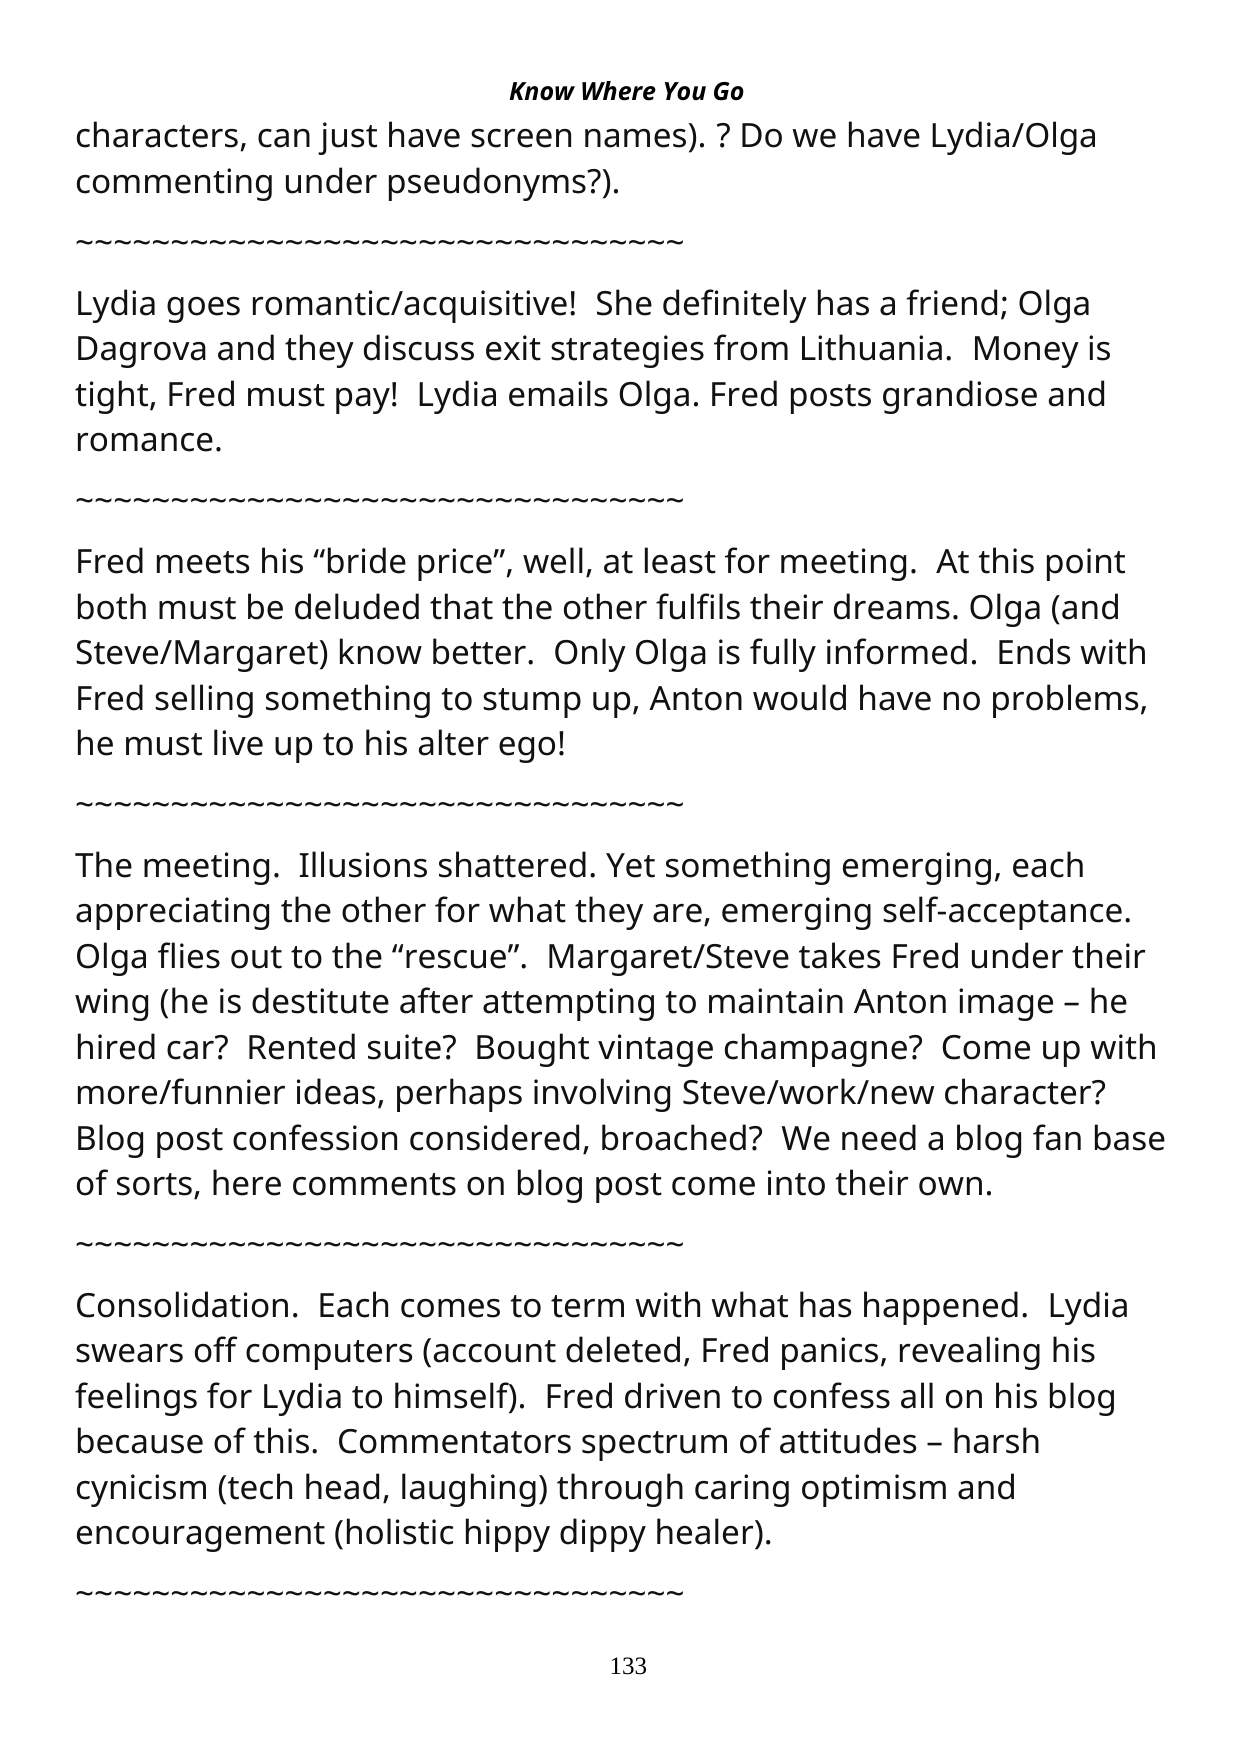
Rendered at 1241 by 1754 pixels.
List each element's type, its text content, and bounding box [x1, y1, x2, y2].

text ~~~~~~~~~~~~~~~~~~~~~~~~~~~~~~~~ [75, 477, 1181, 522]
text characters, can just have screen names). ? Do we have Lydia/Olga commenting under pseudonyms?). [75, 112, 1181, 203]
text Fred meets his “bride price”, well, at least for meeting. At this point both must be deluded that the other fulfils their dreams. Olga (and Steve/Margaret) know better. Only Olga is fully informed. Ends with Fred selling something to stump up, Anton would have no problems, he must live up to his alter ego! [75, 538, 1181, 765]
text Consolidation. Each comes to term with what has happened. Lydia swears off computers (account deleted, Fred panics, revealing his feelings for Lydia to himself). Fred driven to confess all on his blog because of this. Commentators spectrum of attitudes – harsh cynicism (tech head, laughing) through caring optimism and encouragement (holistic hippy dippy healer). [75, 1282, 1181, 1554]
text ~~~~~~~~~~~~~~~~~~~~~~~~~~~~~~~~ [75, 781, 1181, 826]
text ~~~~~~~~~~~~~~~~~~~~~~~~~~~~~~~~ [75, 219, 1181, 264]
text ~~~~~~~~~~~~~~~~~~~~~~~~~~~~~~~~ [75, 1221, 1181, 1266]
text The meeting. Illusions shattered. Yet something emerging, each appreciating the other for what they are, emerging self-acceptance. Olga flies out to the “rescue”. Margaret/Steve takes Fred under their wing (he is destitute after attempting to maintain Anton image – he hired car? Rented suite? Bought vintage champagne? Come up with more/funnier ideas, perhaps involving Steve/work/new character? Blog post confession considered, broached? We need a blog fan base of sorts, here comments on blog post come into their own. [75, 842, 1181, 1205]
text ~~~~~~~~~~~~~~~~~~~~~~~~~~~~~~~~ [75, 1570, 1181, 1615]
text Lydia goes romantic/acquisitive! She definitely has a friend; Olga Dagrova and they discuss exit strategies from Lithuania. Money is tight, Fred must pay! Lydia emails Olga. Fred posts grandiose and romance. [75, 280, 1181, 461]
